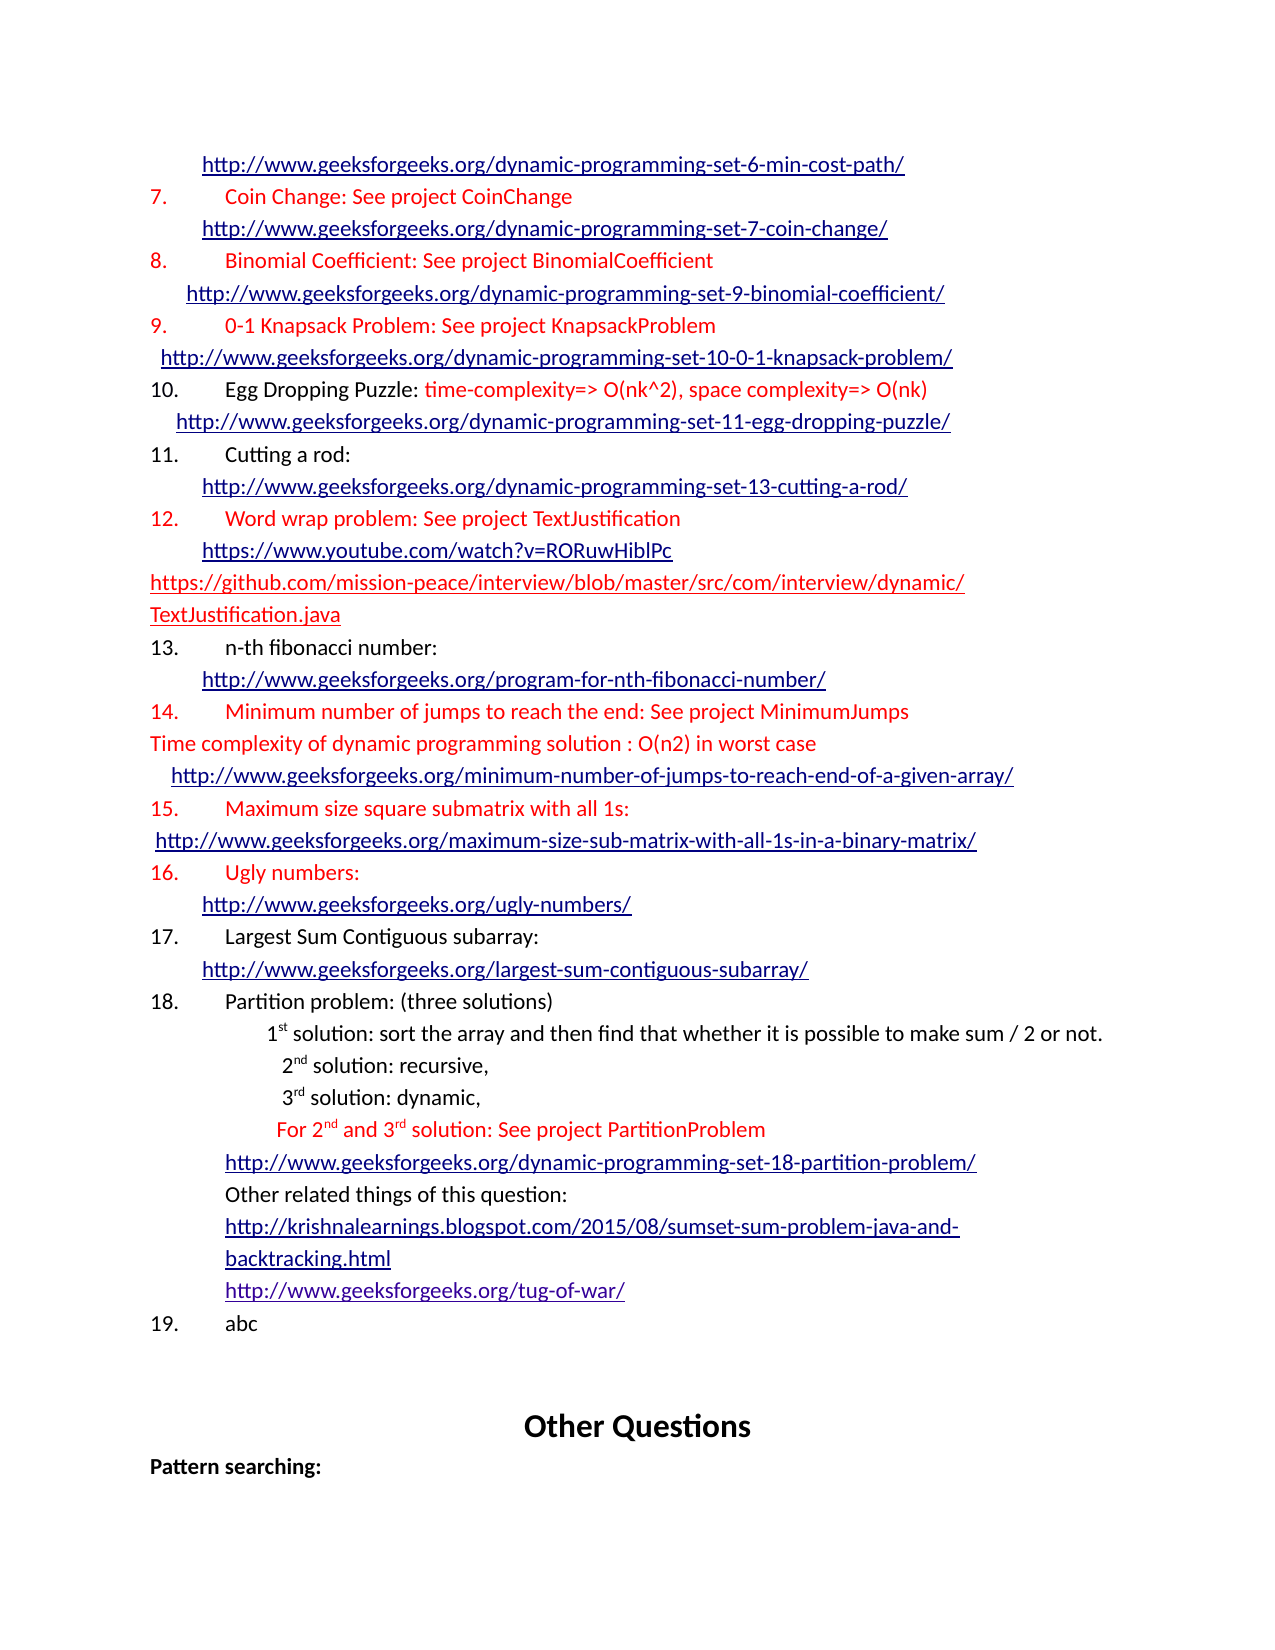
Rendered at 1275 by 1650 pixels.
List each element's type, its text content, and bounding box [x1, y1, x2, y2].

list http://www.geeksforgeeks.org/minimum-number-of-jumps-to-reach-end-of-a-given-array/ [150, 762, 1125, 789]
list abc [150, 1309, 1125, 1337]
list Coin Change: See project CoinChange [150, 182, 1125, 210]
list 2nd solution: recursive, [187, 1051, 1125, 1079]
list http://www.geeksforgeeks.org/dynamic-programming-set-18-partition-problem/ [187, 1148, 1125, 1176]
list For 2nd and 3rd solution: See project PartitionProblem [187, 1116, 1125, 1144]
list http://www.geeksforgeeks.org/ugly-numbers/ [150, 890, 1125, 918]
list Maximum size square submatrix with all 1s: [150, 794, 1125, 822]
list Binomial Coefficient: See project BinomialCoefficient [150, 247, 1125, 274]
list http://www.geeksforgeeks.org/dynamic-programming-set-9-binomial-coefficient/ [150, 279, 1125, 307]
list Other related things of this question: [187, 1180, 1125, 1208]
list http://www.geeksforgeeks.org/dynamic-programming-set-10-0-1-knapsack-problem/ [150, 343, 1125, 371]
list Time complexity of dynamic programming solution : O(n2) in worst case [150, 729, 1125, 757]
list http://www.geeksforgeeks.org/dynamic-programming-set-7-coin-change/ [150, 214, 1125, 242]
list http://www.geeksforgeeks.org/tug-of-war/ [187, 1277, 1125, 1304]
list http://www.geeksforgeeks.org/maximum-size-sub-matrix-with-all-1s-in-a-binary-matrix/ [150, 826, 1125, 854]
list http://www.geeksforgeeks.org/dynamic-programming-set-11-egg-dropping-puzzle/ [150, 407, 1125, 436]
list Ugly numbers: [150, 858, 1125, 886]
list Partition problem: (three solutions) [150, 987, 1125, 1015]
list http://www.geeksforgeeks.org/largest-sum-contiguous-subarray/ [150, 955, 1125, 983]
list https://github.com/mission-peace/interview/blob/master/src/com/interview/dynamic/TextJustification.java [150, 568, 1125, 629]
list Minimum number of jumps to reach the end: See project MinimumJumps [150, 697, 1125, 725]
list Egg Dropping Puzzle: time-complexity=> O(nk^2), space complexity=> O(nk) [150, 375, 1125, 403]
list 1st solution: sort the array and then find that whether it is possible to make sum / 2 or not. [187, 1019, 1125, 1047]
list http://krishnalearnings.blogspot.com/2015/08/sumset-sum-problem-java-and-backtracking.html [187, 1212, 1125, 1272]
list 3rd solution: dynamic, [187, 1083, 1125, 1111]
list http://www.geeksforgeeks.org/dynamic-programming-set-6-min-cost-path/ [150, 150, 1125, 178]
list Cutting a rod: [150, 440, 1125, 468]
list Largest Sum Contiguous subarray: [150, 922, 1125, 951]
list 0-1 Knapsack Problem: See project KnapsackProblem [150, 311, 1125, 339]
list n-th fibonacci number: [150, 633, 1125, 661]
list Other Questions [150, 1405, 1125, 1446]
list Word wrap problem: See project TextJustification [150, 504, 1125, 532]
list http://www.geeksforgeeks.org/dynamic-programming-set-13-cutting-a-rod/ [150, 472, 1125, 500]
list https://www.youtube.com/watch?v=RORuwHiblPc [150, 536, 1125, 564]
list Pattern searching: [150, 1452, 1125, 1480]
list http://www.geeksforgeeks.org/program-for-nth-fibonacci-number/ [150, 665, 1125, 693]
